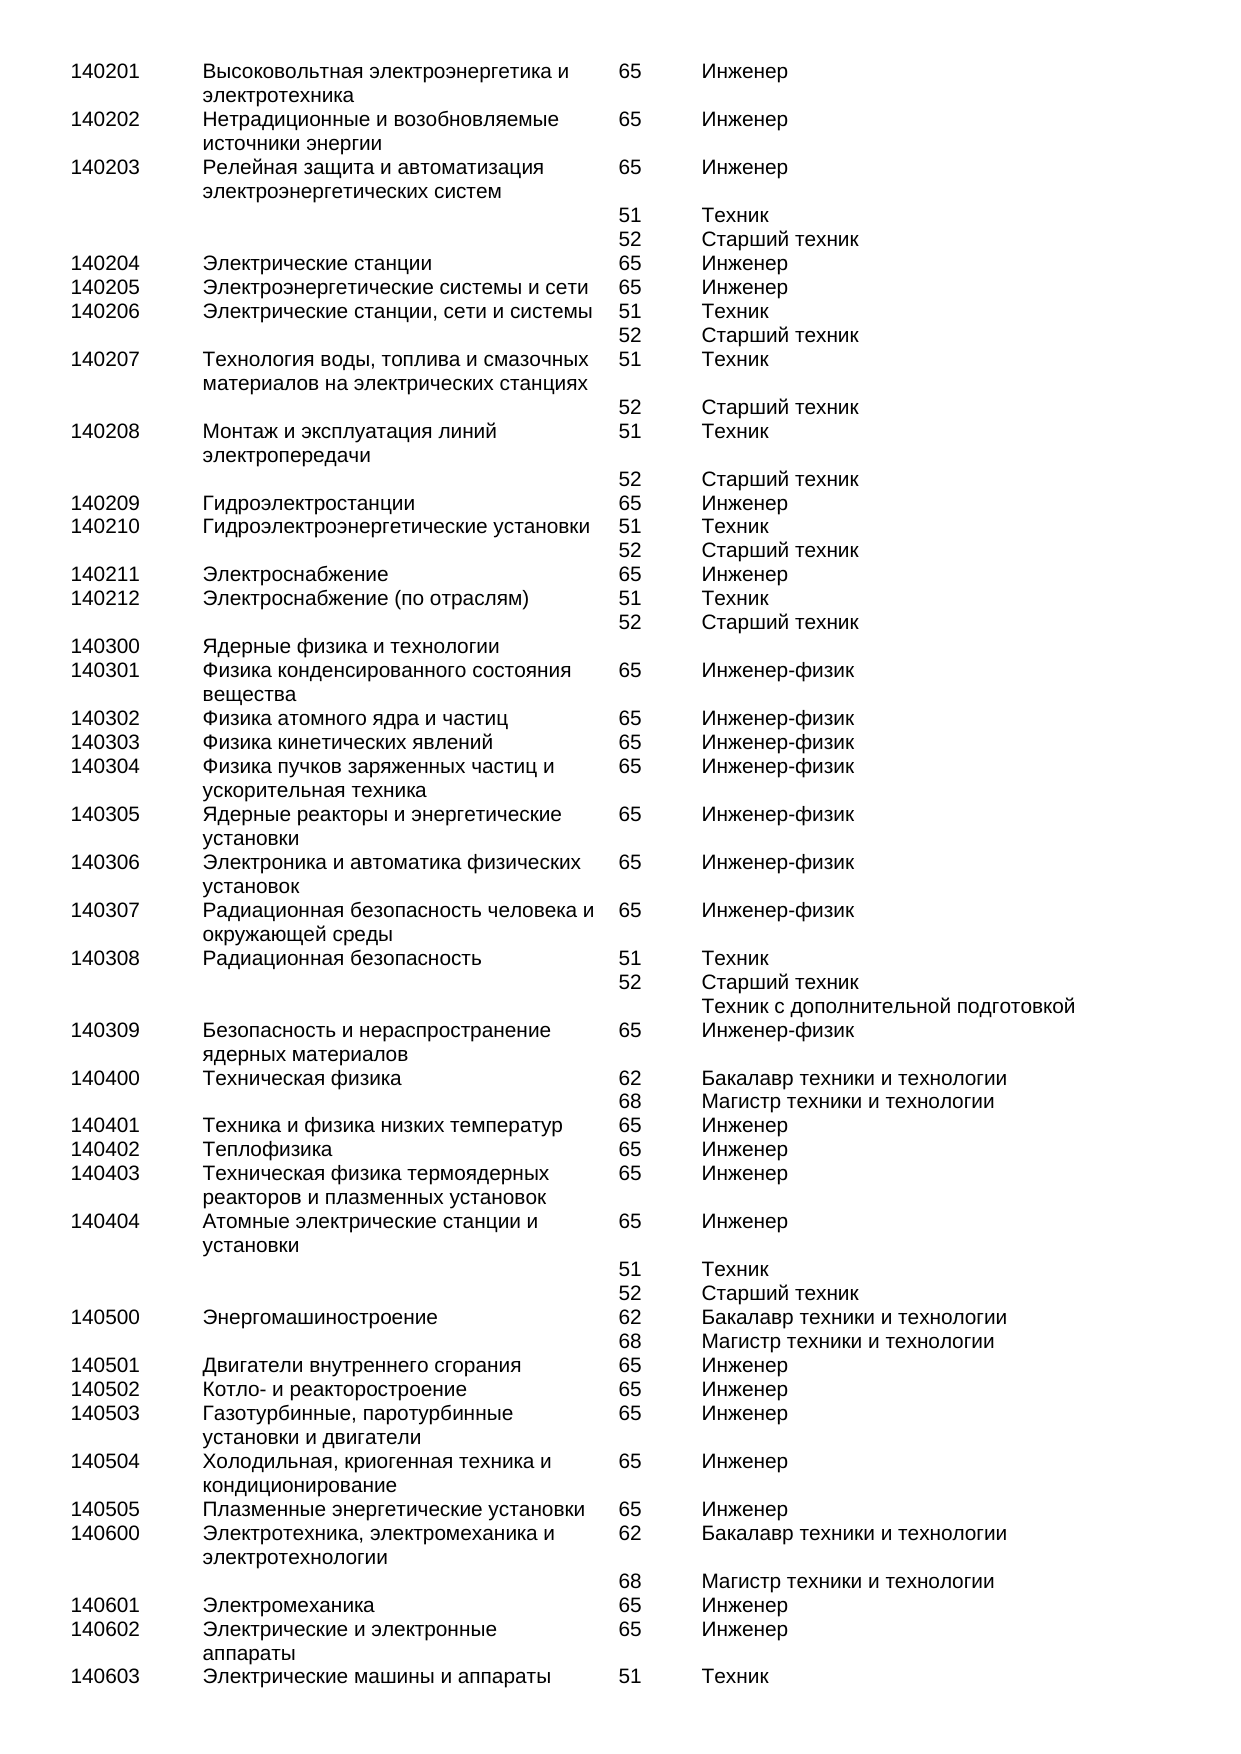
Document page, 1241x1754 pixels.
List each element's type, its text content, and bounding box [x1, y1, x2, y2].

table_cell Старший техник [690, 227, 1181, 251]
table_cell 65 [607, 706, 690, 730]
table_cell Техник [690, 299, 1181, 323]
table_cell Высоковольтная электроэнергетика и электротехника [191, 59, 607, 107]
table_cell Электрические станции [191, 251, 607, 275]
table_cell 62 [607, 1521, 690, 1568]
table_cell 140302 [59, 706, 191, 730]
table_cell Инженер-физик [690, 730, 1181, 754]
table_cell 65 [607, 1018, 690, 1065]
table_cell 52 [607, 395, 690, 418]
table_cell Инженер [690, 59, 1181, 107]
table_cell Электротехника, электромеханика и электротехнологии [191, 1521, 607, 1568]
table_cell 65 [607, 251, 690, 275]
table_cell [59, 203, 191, 227]
table_cell [607, 994, 690, 1017]
table_cell 52 [607, 227, 690, 251]
table_cell 140306 [59, 850, 191, 898]
table_cell 65 [607, 1113, 690, 1137]
table_cell Старший техник [690, 970, 1181, 993]
table_cell Инженер [690, 1209, 1181, 1257]
table_cell [59, 1329, 191, 1353]
table_cell 51 [607, 1664, 690, 1688]
table_cell 51 [607, 514, 690, 538]
table_cell Гидроэлектроэнергетические установки [191, 514, 607, 538]
table_cell 68 [607, 1329, 690, 1353]
table_cell Техническая физика [191, 1065, 607, 1089]
table_cell 140308 [59, 946, 191, 969]
table_cell Инженер-физик [690, 1018, 1181, 1065]
table_cell 65 [607, 1161, 690, 1209]
table_cell 51 [607, 419, 690, 466]
table_cell [59, 227, 191, 251]
table_cell [191, 227, 607, 251]
table_cell 140304 [59, 754, 191, 802]
table_cell Инженер [690, 251, 1181, 275]
table_cell [191, 1257, 607, 1281]
table_cell 140404 [59, 1209, 191, 1257]
table_cell Безопасность и нераспространение ядерных материалов [191, 1018, 607, 1065]
table_cell 65 [607, 730, 690, 754]
table_cell Инженер [690, 1353, 1181, 1377]
table_cell 65 [607, 1616, 690, 1664]
table_cell 140309 [59, 1018, 191, 1065]
table_cell 65 [607, 1593, 690, 1616]
table_cell [191, 1329, 607, 1353]
table_cell 140502 [59, 1377, 191, 1401]
table_cell Гидроэлектростанции [191, 490, 607, 514]
table_cell 65 [607, 275, 690, 299]
table_cell Инженер [690, 1161, 1181, 1209]
table_cell [690, 634, 1181, 658]
table_cell 140500 [59, 1305, 191, 1329]
table_cell 51 [607, 347, 690, 394]
table_cell 65 [607, 1377, 690, 1401]
table_cell 65 [607, 1209, 690, 1257]
table_cell Электроэнергетические системы и сети [191, 275, 607, 299]
table_cell [191, 1281, 607, 1305]
table_cell 140603 [59, 1664, 191, 1688]
table_cell Ядерные физика и технологии [191, 634, 607, 658]
table_cell 65 [607, 490, 690, 514]
table_cell 62 [607, 1065, 690, 1089]
table_cell 140211 [59, 562, 191, 586]
table_cell Старший техник [690, 538, 1181, 562]
table_cell Электроника и автоматика физических установок [191, 850, 607, 898]
table_cell Инженер-физик [690, 658, 1181, 706]
table_cell [59, 1089, 191, 1113]
table_cell Электрические станции, сети и системы [191, 299, 607, 323]
table_cell 52 [607, 323, 690, 347]
table_cell 62 [607, 1305, 690, 1329]
table_cell 140504 [59, 1449, 191, 1497]
table_cell Плазменные энергетические установки [191, 1497, 607, 1521]
table_cell Инженер [690, 1113, 1181, 1137]
table_cell Инженер [690, 1593, 1181, 1616]
table_cell Техник [690, 586, 1181, 610]
table_cell Электроснабжение [191, 562, 607, 586]
table_cell Инженер [690, 1137, 1181, 1161]
table_cell Магистр техники и технологии [690, 1089, 1181, 1113]
table_cell 65 [607, 1449, 690, 1497]
table_cell 140400 [59, 1065, 191, 1089]
table_cell Котло- и реакторостроение [191, 1377, 607, 1401]
table_cell Техник [690, 419, 1181, 466]
table_cell [191, 610, 607, 634]
table_cell 52 [607, 466, 690, 490]
table_cell 140305 [59, 802, 191, 850]
table_cell 140210 [59, 514, 191, 538]
table_cell 140209 [59, 490, 191, 514]
table_cell Технология воды, топлива и смазочных материалов на электрических станциях [191, 347, 607, 394]
table_cell 140301 [59, 658, 191, 706]
table_cell Холодильная, криогенная техника и кондиционирование [191, 1449, 607, 1497]
table_cell 51 [607, 1257, 690, 1281]
table_cell 51 [607, 946, 690, 969]
table_cell Инженер-физик [690, 850, 1181, 898]
table_cell Электрические машины и аппараты [191, 1664, 607, 1688]
table_cell 140201 [59, 59, 191, 107]
table_cell Инженер [690, 1616, 1181, 1664]
table_cell [59, 610, 191, 634]
table_cell 52 [607, 1281, 690, 1305]
table_cell Старший техник [690, 323, 1181, 347]
table_cell Радиационная безопасность [191, 946, 607, 969]
table_cell [191, 538, 607, 562]
table_cell Инженер-физик [690, 802, 1181, 850]
table_cell [59, 466, 191, 490]
table_cell 65 [607, 107, 690, 155]
table_cell Техника и физика низких температур [191, 1113, 607, 1137]
table_cell Техник [690, 203, 1181, 227]
table_cell Электромеханика [191, 1593, 607, 1616]
table_cell 140206 [59, 299, 191, 323]
table_cell [59, 323, 191, 347]
table_cell 140401 [59, 1113, 191, 1137]
table_cell 51 [607, 203, 690, 227]
table_cell [59, 395, 191, 418]
table_cell 140402 [59, 1137, 191, 1161]
table_cell 140601 [59, 1593, 191, 1616]
table_cell 140303 [59, 730, 191, 754]
table_cell Физика атомного ядра и частиц [191, 706, 607, 730]
table_cell 140503 [59, 1401, 191, 1449]
table_cell 68 [607, 1089, 690, 1113]
table_cell Старший техник [690, 610, 1181, 634]
table_cell Энергомашиностроение [191, 1305, 607, 1329]
table_cell 140204 [59, 251, 191, 275]
table_cell [191, 466, 607, 490]
table_cell [191, 1089, 607, 1113]
table_cell 52 [607, 610, 690, 634]
table_cell Инженер [690, 490, 1181, 514]
table_cell Бакалавр техники и технологии [690, 1065, 1181, 1089]
table_cell Радиационная безопасность человека и окружающей среды [191, 898, 607, 946]
table_cell Техник [690, 1257, 1181, 1281]
table_cell 52 [607, 970, 690, 993]
table_cell 65 [607, 754, 690, 802]
table_cell 140307 [59, 898, 191, 946]
table_cell Техник [690, 347, 1181, 394]
table_cell Магистр техники и технологии [690, 1569, 1181, 1592]
table_cell Инженер-физик [690, 706, 1181, 730]
table_cell Физика конденсированного состояния вещества [191, 658, 607, 706]
table_cell 65 [607, 562, 690, 586]
table_cell Техник с дополнительной подготовкой [690, 994, 1181, 1017]
table_cell 51 [607, 586, 690, 610]
table_cell Физика пучков заряженных частиц и ускорительная техника [191, 754, 607, 802]
table_cell 65 [607, 1401, 690, 1449]
table_cell [191, 994, 607, 1017]
table_cell Магистр техники и технологии [690, 1329, 1181, 1353]
table_cell Нетрадиционные и возобновляемые источники энергии [191, 107, 607, 155]
table_cell 140403 [59, 1161, 191, 1209]
table_cell 65 [607, 155, 690, 203]
table_cell Инженер [690, 275, 1181, 299]
table_cell Физика кинетических явлений [191, 730, 607, 754]
table_cell Инженер [690, 1401, 1181, 1449]
table_cell 140207 [59, 347, 191, 394]
table_cell Релейная защита и автоматизация электроэнергетических систем [191, 155, 607, 203]
table_cell 140300 [59, 634, 191, 658]
table_cell 65 [607, 59, 690, 107]
table_cell Инженер [690, 1377, 1181, 1401]
table_cell 65 [607, 898, 690, 946]
table_cell Техник [690, 946, 1181, 969]
table_cell [59, 970, 191, 993]
table_cell Двигатели внутреннего сгорания [191, 1353, 607, 1377]
table_cell Старший техник [690, 1281, 1181, 1305]
table_cell Ядерные реакторы и энергетические установки [191, 802, 607, 850]
table_cell Инженер-физик [690, 754, 1181, 802]
table_cell [59, 1257, 191, 1281]
table_cell [59, 1569, 191, 1592]
table_cell Атомные электрические станции и установки [191, 1209, 607, 1257]
table_cell [59, 994, 191, 1017]
table_cell 65 [607, 850, 690, 898]
table_cell 68 [607, 1569, 690, 1592]
table_cell Теплофизика [191, 1137, 607, 1161]
table_cell Электрические и электронные аппараты [191, 1616, 607, 1664]
table_cell 140208 [59, 419, 191, 466]
table_cell 65 [607, 658, 690, 706]
table_cell Инженер-физик [690, 898, 1181, 946]
table_cell Инженер [690, 1497, 1181, 1521]
table_cell Бакалавр техники и технологии [690, 1305, 1181, 1329]
table_cell 65 [607, 1353, 690, 1377]
table_cell 140212 [59, 586, 191, 610]
table_cell Инженер [690, 1449, 1181, 1497]
table_cell 65 [607, 1497, 690, 1521]
table_cell Бакалавр техники и технологии [690, 1521, 1181, 1568]
table_cell 140205 [59, 275, 191, 299]
table_cell [191, 395, 607, 418]
table_cell 140600 [59, 1521, 191, 1568]
table_cell [607, 634, 690, 658]
table_cell Электроснабжение (по отраслям) [191, 586, 607, 610]
table_cell 140202 [59, 107, 191, 155]
table_cell [191, 970, 607, 993]
table_cell Старший техник [690, 466, 1181, 490]
table_cell Техник [690, 514, 1181, 538]
table_cell Монтаж и эксплуатация линий электропередачи [191, 419, 607, 466]
table_cell Техническая физика термоядерных реакторов и плазменных установок [191, 1161, 607, 1209]
table_cell Газотурбинные, паротурбинные установки и двигатели [191, 1401, 607, 1449]
table_cell 52 [607, 538, 690, 562]
table_cell [191, 323, 607, 347]
table_cell 65 [607, 1137, 690, 1161]
table_cell 65 [607, 802, 690, 850]
table_cell Инженер [690, 107, 1181, 155]
table_cell [59, 538, 191, 562]
table_cell Техник [690, 1664, 1181, 1688]
table_cell 51 [607, 299, 690, 323]
table_cell Инженер [690, 155, 1181, 203]
table_cell [59, 1281, 191, 1305]
table_cell Старший техник [690, 395, 1181, 418]
table_cell [191, 203, 607, 227]
table_cell 140602 [59, 1616, 191, 1664]
table_cell 140505 [59, 1497, 191, 1521]
table_cell Инженер [690, 562, 1181, 586]
table_cell 140203 [59, 155, 191, 203]
table_cell 140501 [59, 1353, 191, 1377]
table_cell [191, 1569, 607, 1592]
